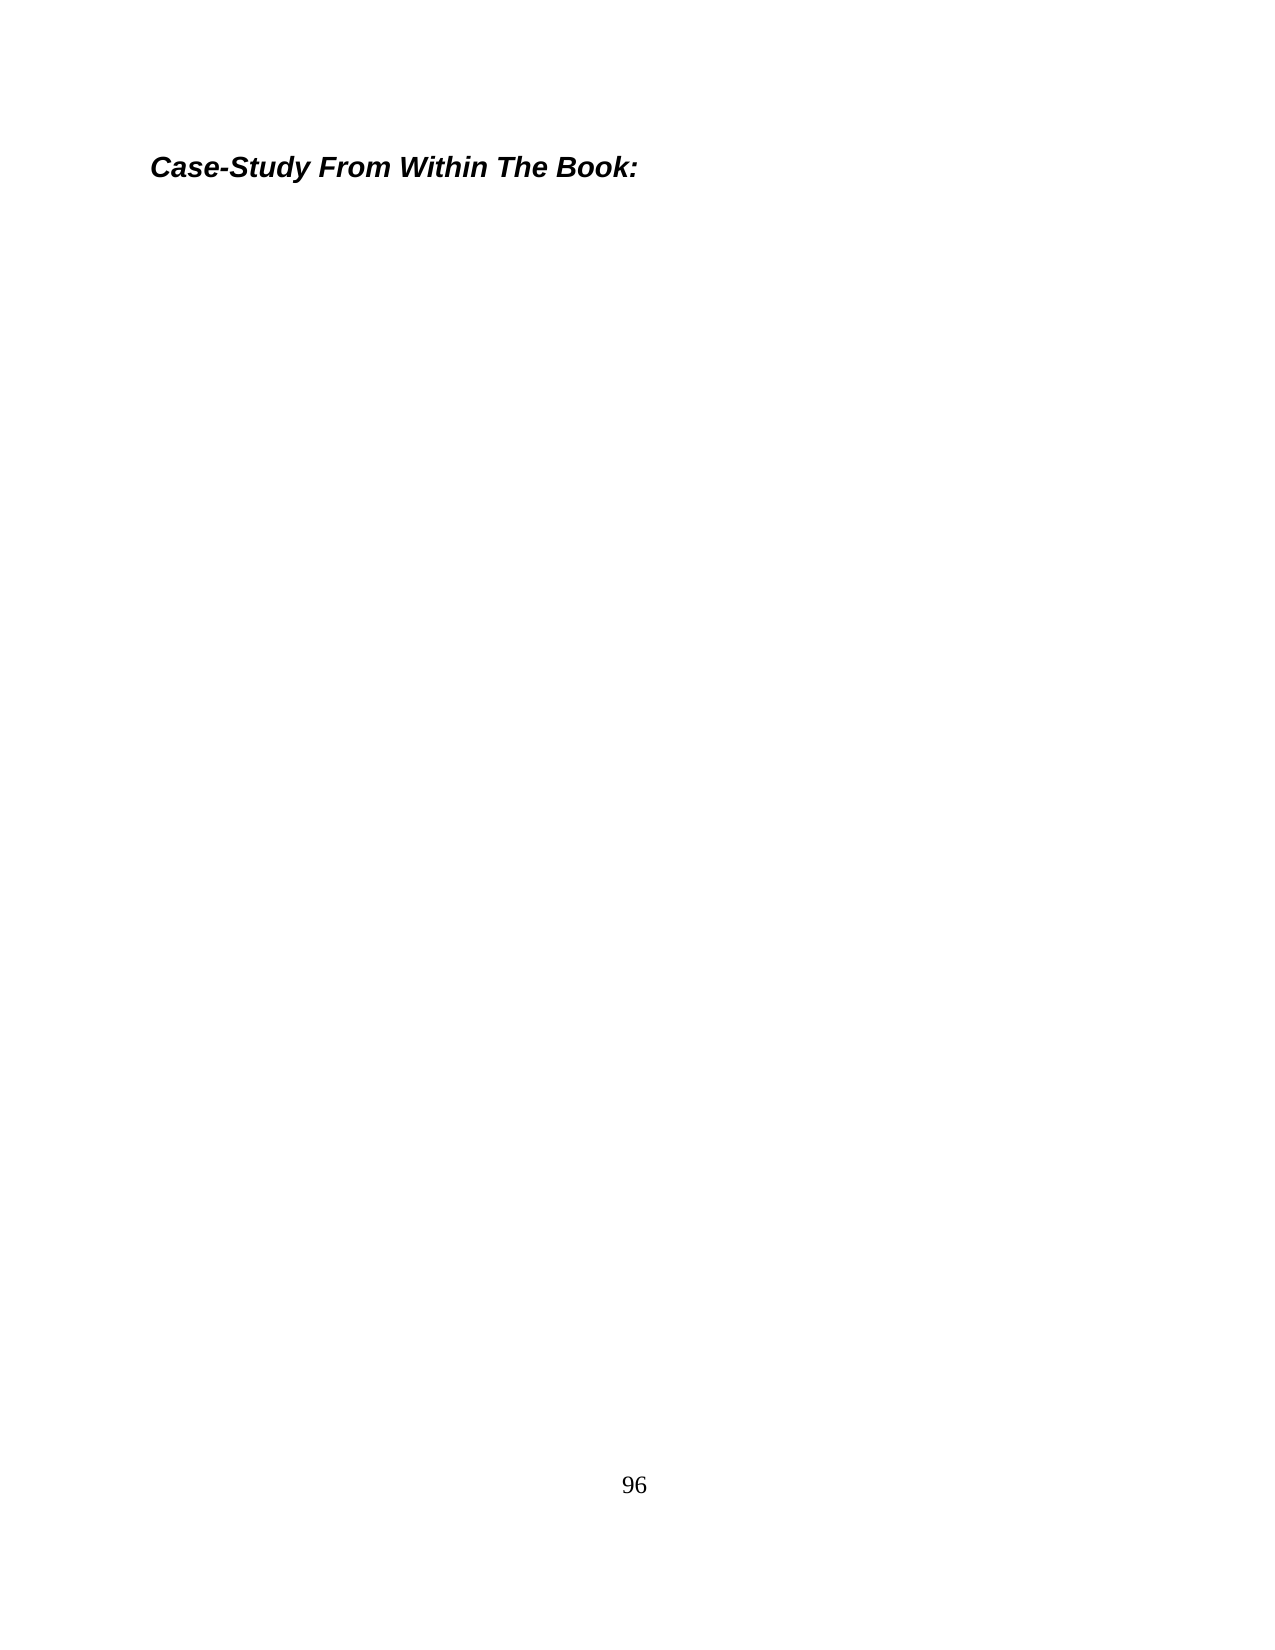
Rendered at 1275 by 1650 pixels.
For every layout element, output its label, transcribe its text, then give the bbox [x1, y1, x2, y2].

subtitle Case-Study From Within The Book: [150, 150, 1125, 183]
